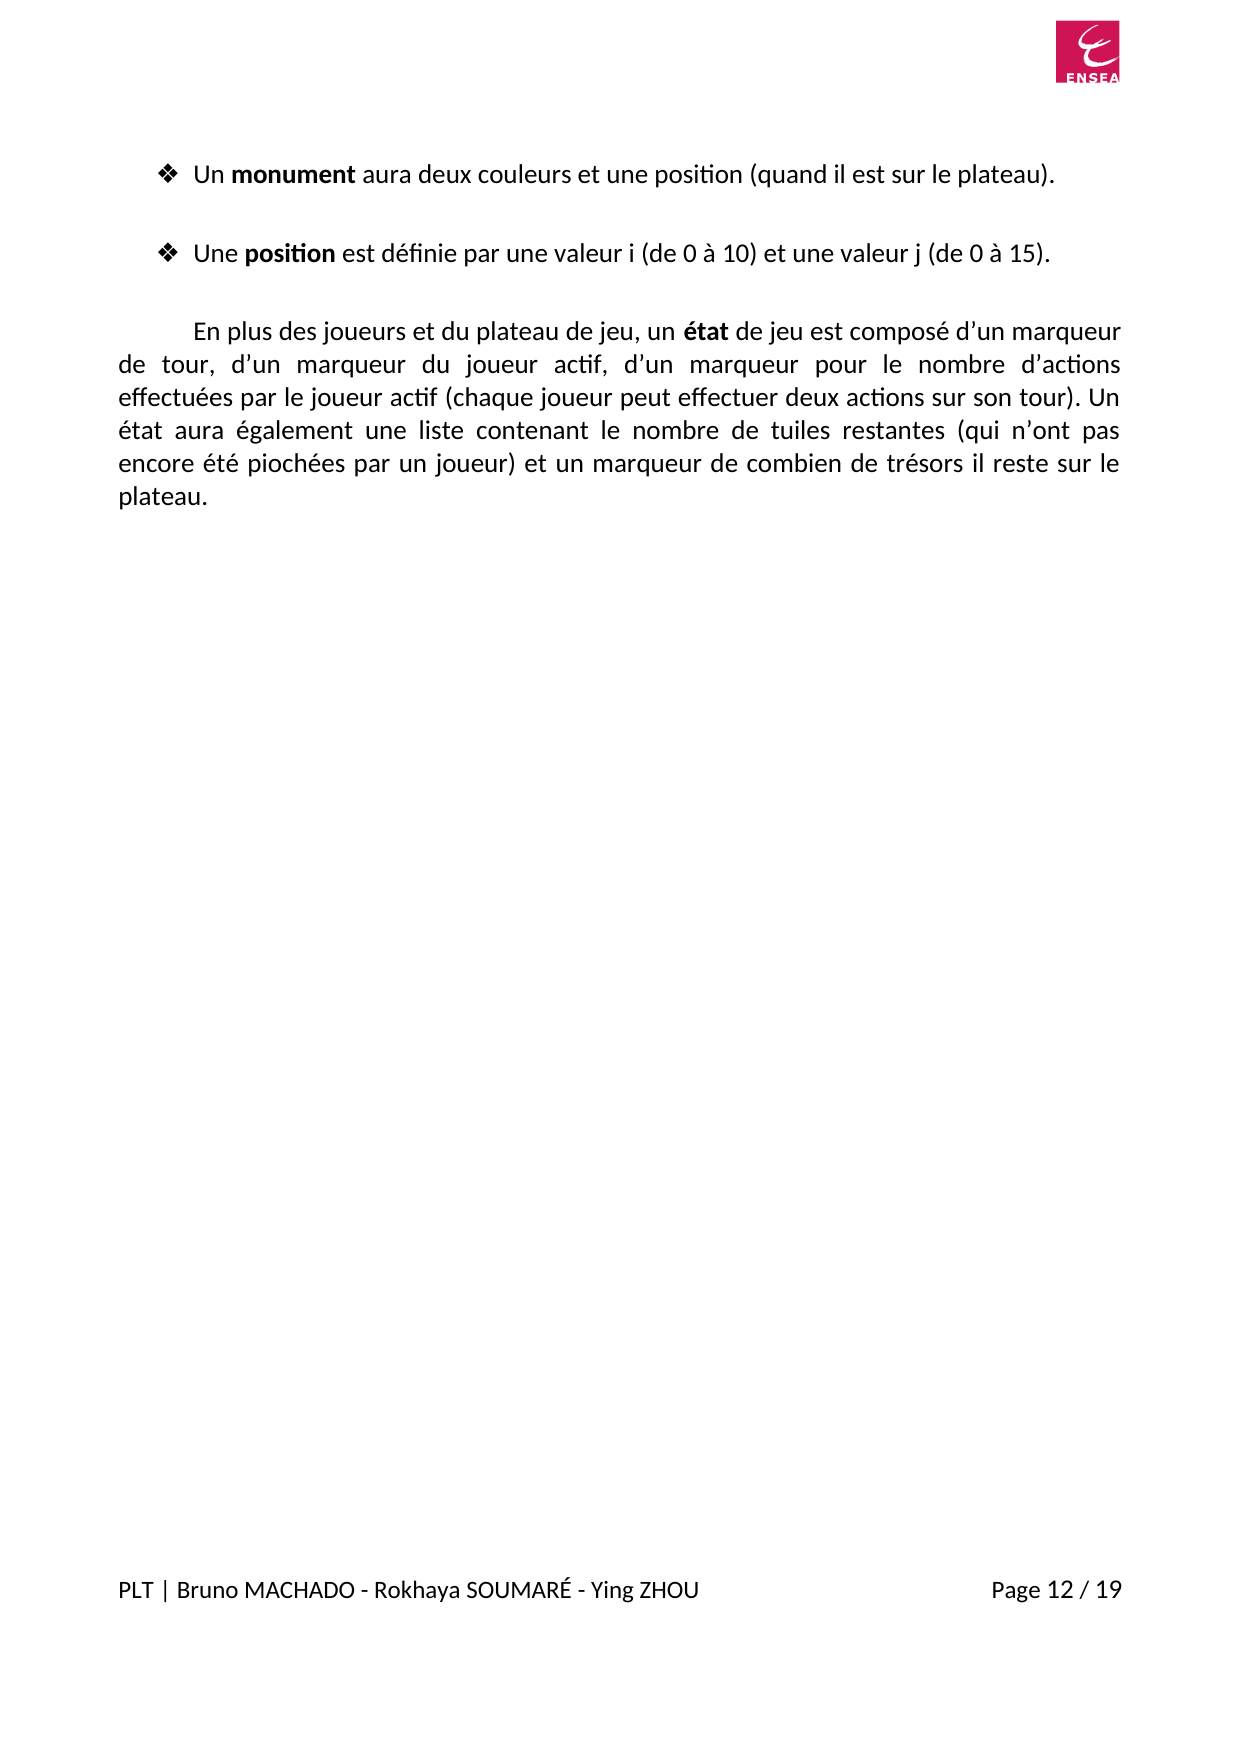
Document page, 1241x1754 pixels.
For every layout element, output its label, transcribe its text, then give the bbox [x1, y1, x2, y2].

text En plus des joueurs et du plateau de jeu, un état de jeu est composé d’un marqueur de tour, d’un marqueur du joueur actif, d’un marqueur pour le nombre d’actions effectuées par le joueur actif (chaque joueur peut effectuer deux actions sur son tour). Un état aura également une liste contenant le nombre de tuiles restantes (qui n’ont pas encore été piochées par un joueur) et un marqueur de combien de trésors il reste sur le plateau. [118, 314, 1122, 513]
picture [1054, 18, 1122, 84]
list Un monument aura deux couleurs et une position (quand il est sur le plateau). [156, 157, 1122, 190]
list Une position est définie par une valeur i (de 0 à 10) et une valeur j (de 0 à 15). [156, 236, 1122, 269]
